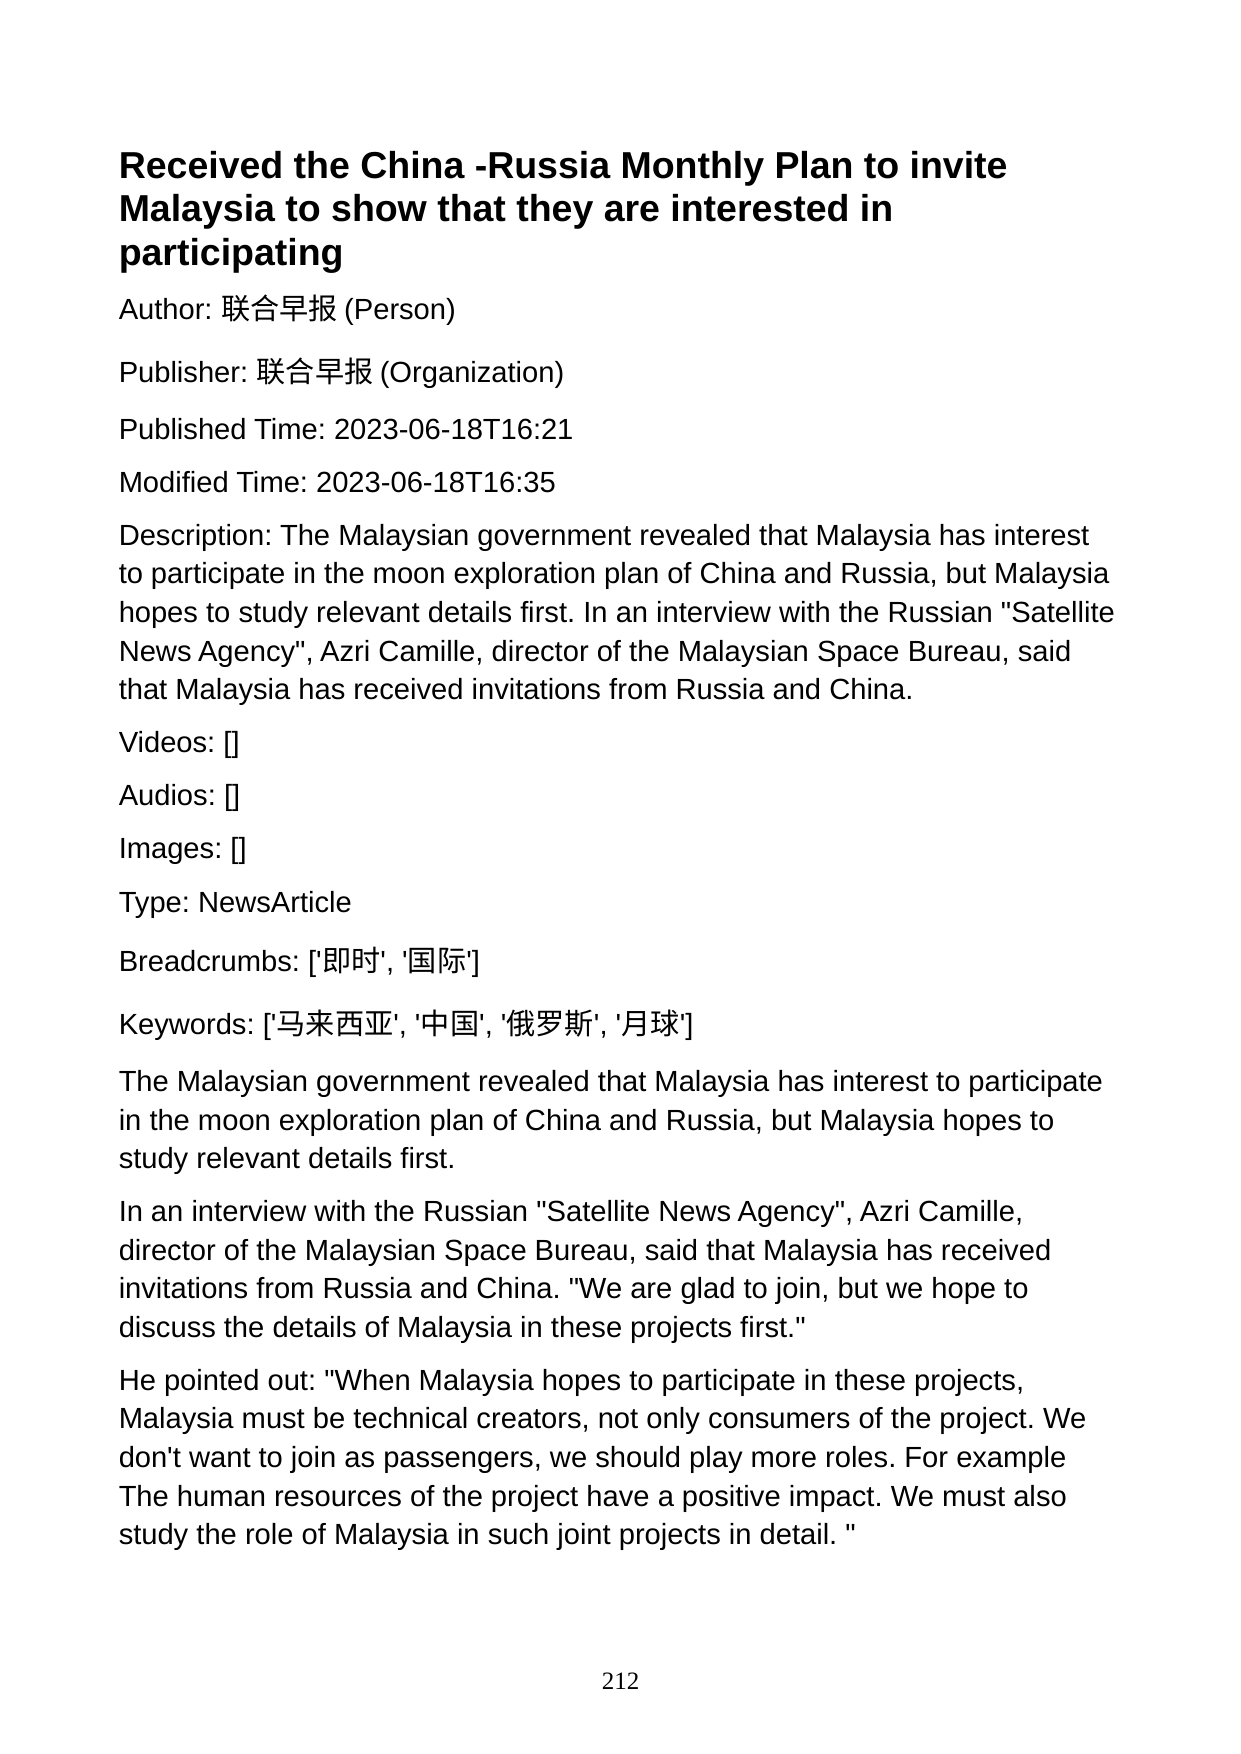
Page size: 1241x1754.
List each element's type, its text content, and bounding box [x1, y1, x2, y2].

text Images: [] [118, 831, 1122, 865]
text Published Time: 2023-06-18T16:21 [118, 412, 1122, 445]
text Keywords: ['马来西亚', '中国', '俄罗斯', '月球'] [118, 1001, 1122, 1043]
text Publisher: 联合早报 (Organization) [118, 348, 1122, 391]
text In an interview with the Russian "Satellite News Agency", Azri Camille, director of the Malaysian Space Bureau, said that Malaysia has received invitations from Russia and China. "We are glad to join, but we hope to discuss the details of Malaysia in these projects first." [118, 1194, 1122, 1343]
text The Malaysian government revealed that Malaysia has interest to participate in the moon exploration plan of China and Russia, but Malaysia hopes to study relevant details first. [118, 1064, 1122, 1174]
text He pointed out: "When Malaysia hopes to participate in these projects, Malaysia must be technical creators, not only consumers of the project. We don't want to join as passengers, we should play more roles. For example The human resources of the project have a positive impact. We must also study the role of Malaysia in such joint projects in detail. " [118, 1363, 1122, 1551]
text Modified Time: 2023-06-18T16:35 [118, 465, 1122, 498]
text Description: The Malaysian government revealed that Malaysia has interest to participate in the moon exploration plan of China and Russia, but Malaysia hopes to study relevant details first. In an interview with the Russian "Satellite News Agency", Azri Camille, director of the Malaysian Space Bureau, said that Malaysia has received invitations from Russia and China. [118, 518, 1122, 706]
text Breadcrumbs: ['即时', '国际'] [118, 938, 1122, 980]
text Audios: [] [118, 778, 1122, 812]
text Type: NewsArticle [118, 884, 1122, 918]
text Author: 联合早报 (Person) [118, 285, 1122, 328]
text Videos: [] [118, 725, 1122, 759]
subtitle Received the China -Russia Monthly Plan to invite Malaysia to show that they are interested in participating [118, 143, 1122, 273]
